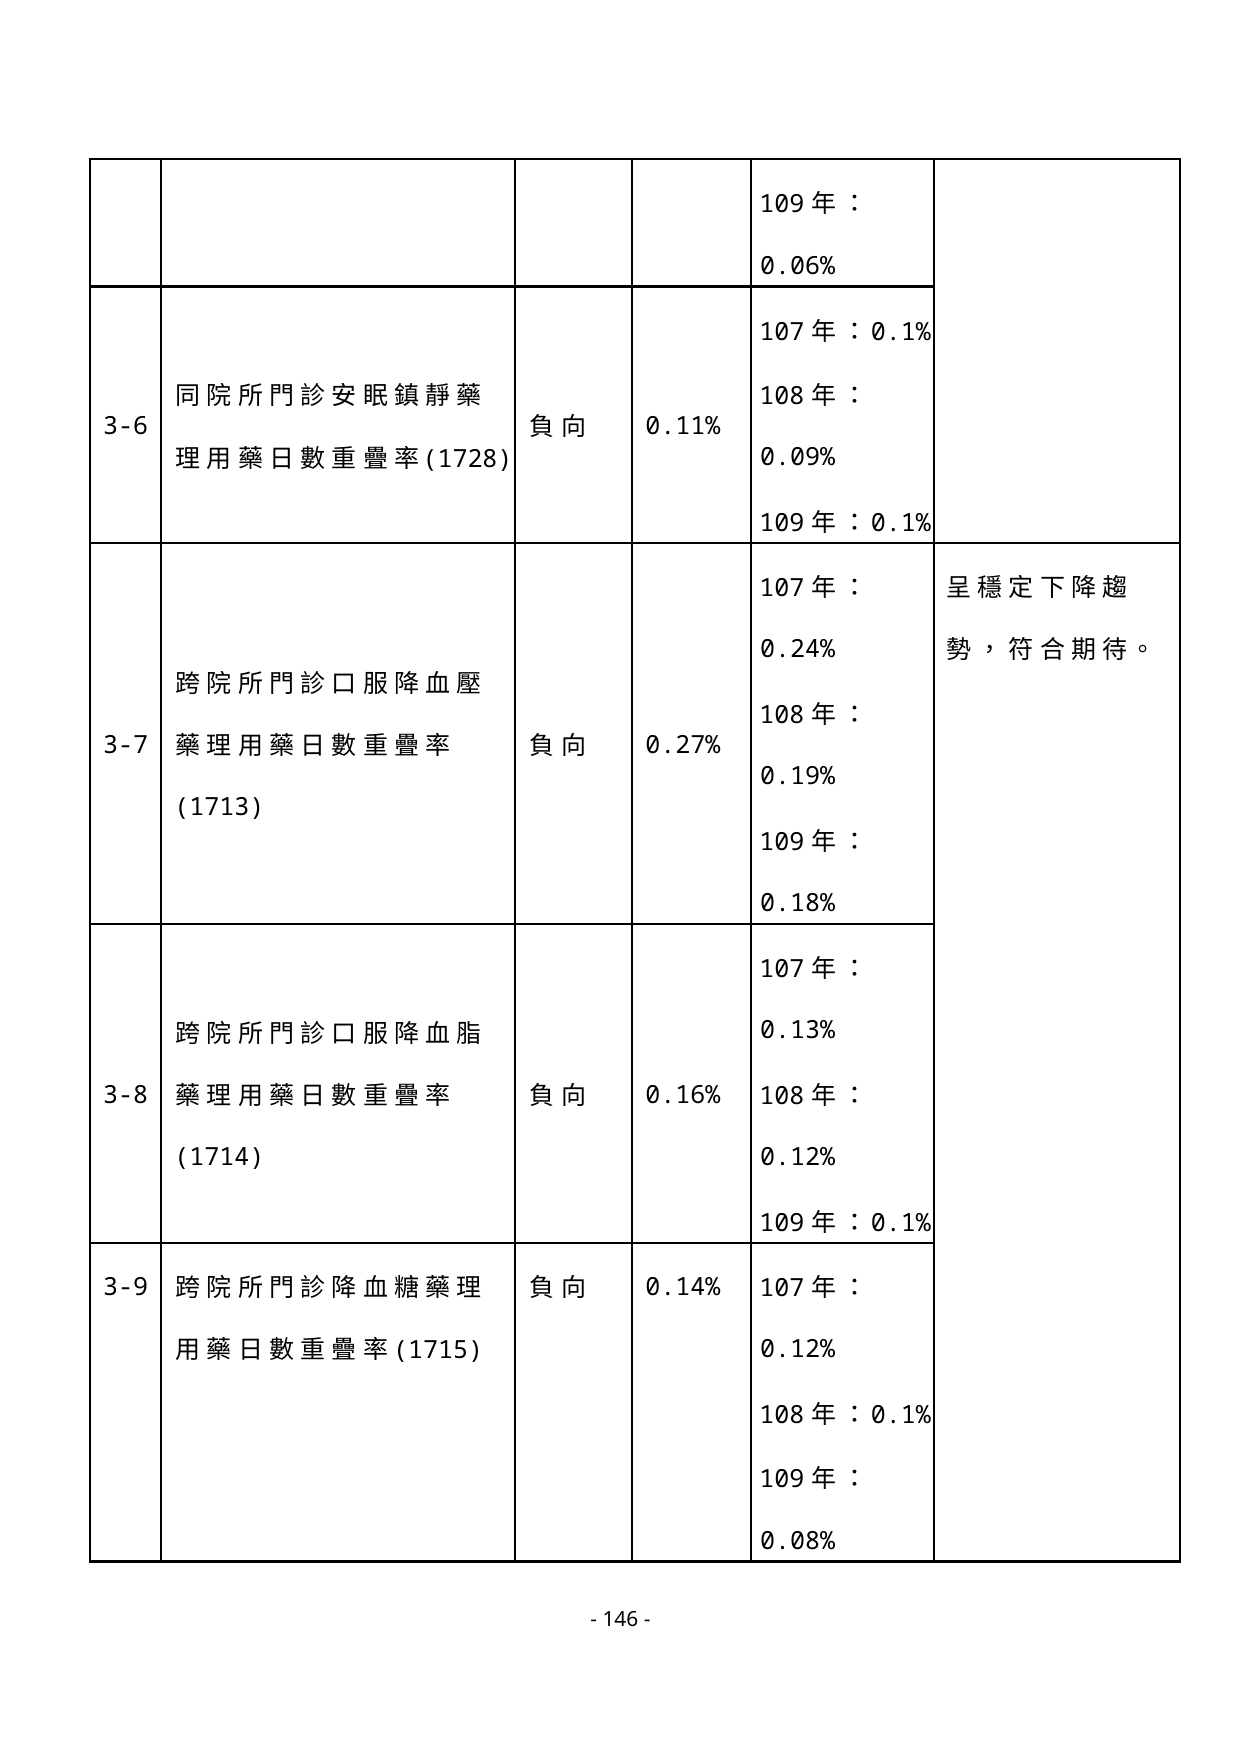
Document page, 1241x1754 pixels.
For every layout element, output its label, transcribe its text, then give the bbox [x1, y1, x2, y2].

table_cell 3-9 [91, 1244, 160, 1560]
table_cell 108年：0.09% [752, 350, 933, 477]
table_cell [633, 160, 750, 285]
table_cell 0.11% [633, 288, 750, 542]
table_cell 3-7 [91, 544, 160, 923]
table_cell 107年：0.1% [752, 288, 933, 350]
table_cell 跨院所門診降血糖藥理用藥日數重疊率(1715) [162, 1244, 514, 1560]
table_cell 0.27% [633, 544, 750, 923]
table_cell 0.16% [633, 925, 750, 1242]
table_cell 109年：0.1% [752, 477, 933, 542]
table_cell 3-8 [91, 925, 160, 1242]
table_cell [162, 160, 514, 285]
table_cell 108年：0.1% [752, 1369, 933, 1433]
table_cell 呈穩定下降趨勢，符合期待。 [935, 544, 1179, 1560]
table_cell 108年：0.12% [752, 1050, 933, 1177]
table_cell 109年：0.08% [752, 1433, 933, 1560]
table_cell 107年：0.24% [752, 544, 933, 669]
table_cell 負向 [516, 544, 631, 923]
table_cell 0.14% [633, 1244, 750, 1560]
table_cell [91, 160, 160, 285]
table_cell 3-6 [91, 288, 160, 542]
table_cell 109年：0.1% [752, 1177, 933, 1242]
table_cell 109年：0.06% [752, 160, 933, 285]
table_cell 負向 [516, 288, 631, 542]
table_cell 107年：0.12% [752, 1244, 933, 1369]
table_cell 負向 [516, 1244, 631, 1560]
table_cell 跨院所門診口服降血壓藥理用藥日數重疊率(1713) [162, 544, 514, 923]
table_cell 同院所門診安眠鎮靜藥理用藥日數重疊率(1728) [162, 288, 514, 542]
table_cell [935, 160, 1179, 542]
table_cell 109年：0.18% [752, 796, 933, 923]
table_cell 107年：0.13% [752, 925, 933, 1050]
table_cell 108年：0.19% [752, 669, 933, 796]
table_cell [516, 160, 631, 285]
table_cell 負向 [516, 925, 631, 1242]
table_cell 跨院所門診口服降血脂藥理用藥日數重疊率(1714) [162, 925, 514, 1242]
